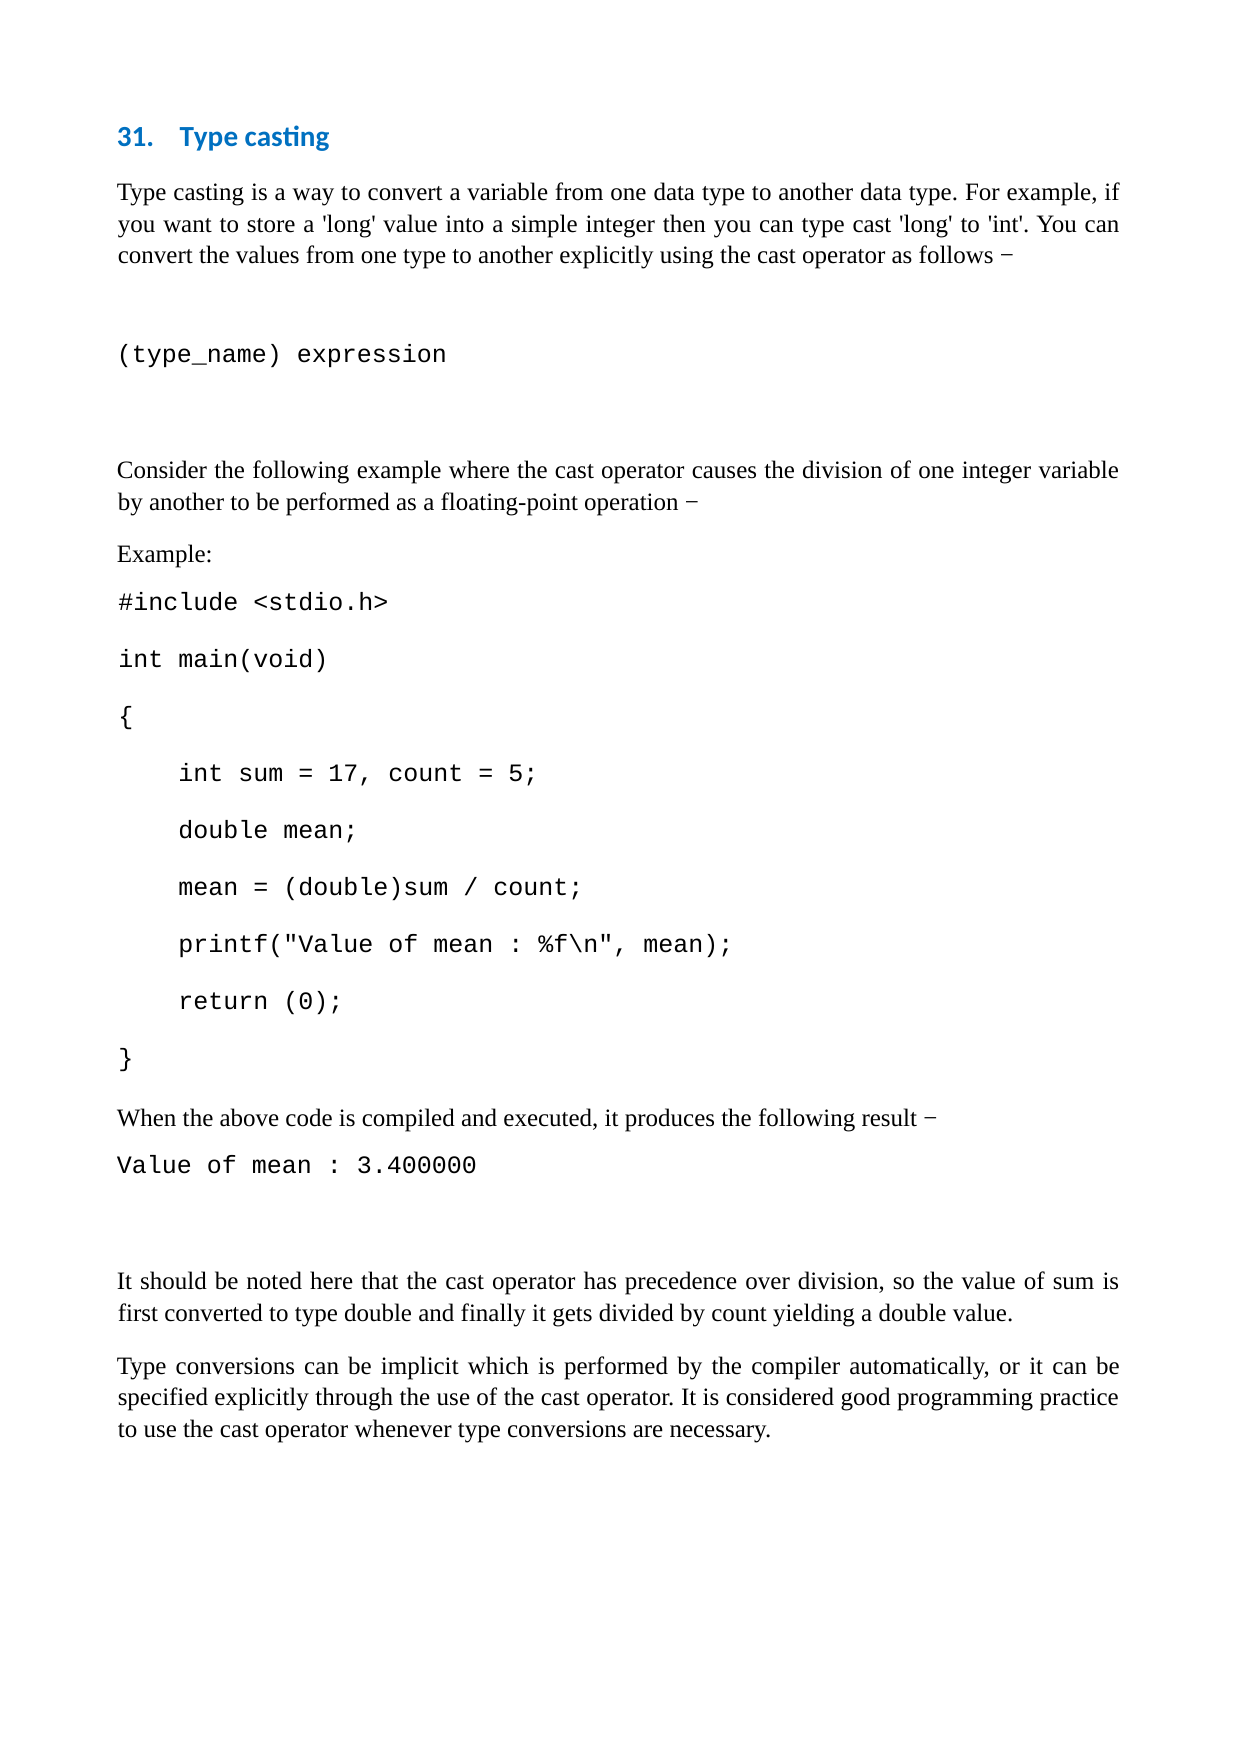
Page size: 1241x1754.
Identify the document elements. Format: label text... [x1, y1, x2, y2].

text Type conversions can be implicit which is performed by the compiler automatically, or it can be specified explicitly through the use of the cast operator. It is considered good programming practice to use the cast operator whenever type conversions are necessary. [117, 1351, 1121, 1443]
text double mean; [118, 818, 1122, 846]
text printf("Value of mean : %f\n", mean); [118, 932, 1122, 960]
text return (0); [118, 989, 1122, 1017]
text int main(void) [118, 647, 1122, 675]
text (type_name) expression [117, 342, 1105, 370]
text Value of mean : 3.400000 [117, 1153, 1105, 1181]
text int sum = 17, count = 5; [118, 761, 1122, 789]
text Consider the following example where the cast operator causes the division of one integer variable by another to be performed as a floating-point operation − [117, 455, 1121, 515]
subtitle Type casting [117, 118, 1122, 154]
text mean = (double)sum / count; [118, 875, 1122, 903]
text Example: [117, 539, 1121, 568]
text When the above code is compiled and executed, it produces the following result − [117, 1103, 1121, 1131]
text #include <stdio.h> [118, 590, 1122, 618]
text { [118, 704, 1122, 732]
text It should be noted here that the cast operator has precedence over division, so the value of sum is first converted to type double and finally it gets divided by count yielding a double value. [117, 1266, 1121, 1327]
text } [118, 1046, 1122, 1074]
text Type casting is a way to convert a variable from one data type to another data type. For example, if you want to store a 'long' value into a simple integer then you can type cast 'long' to 'int'. You can convert the values from one type to another explicitly using the cast operator as follows − [117, 177, 1121, 269]
